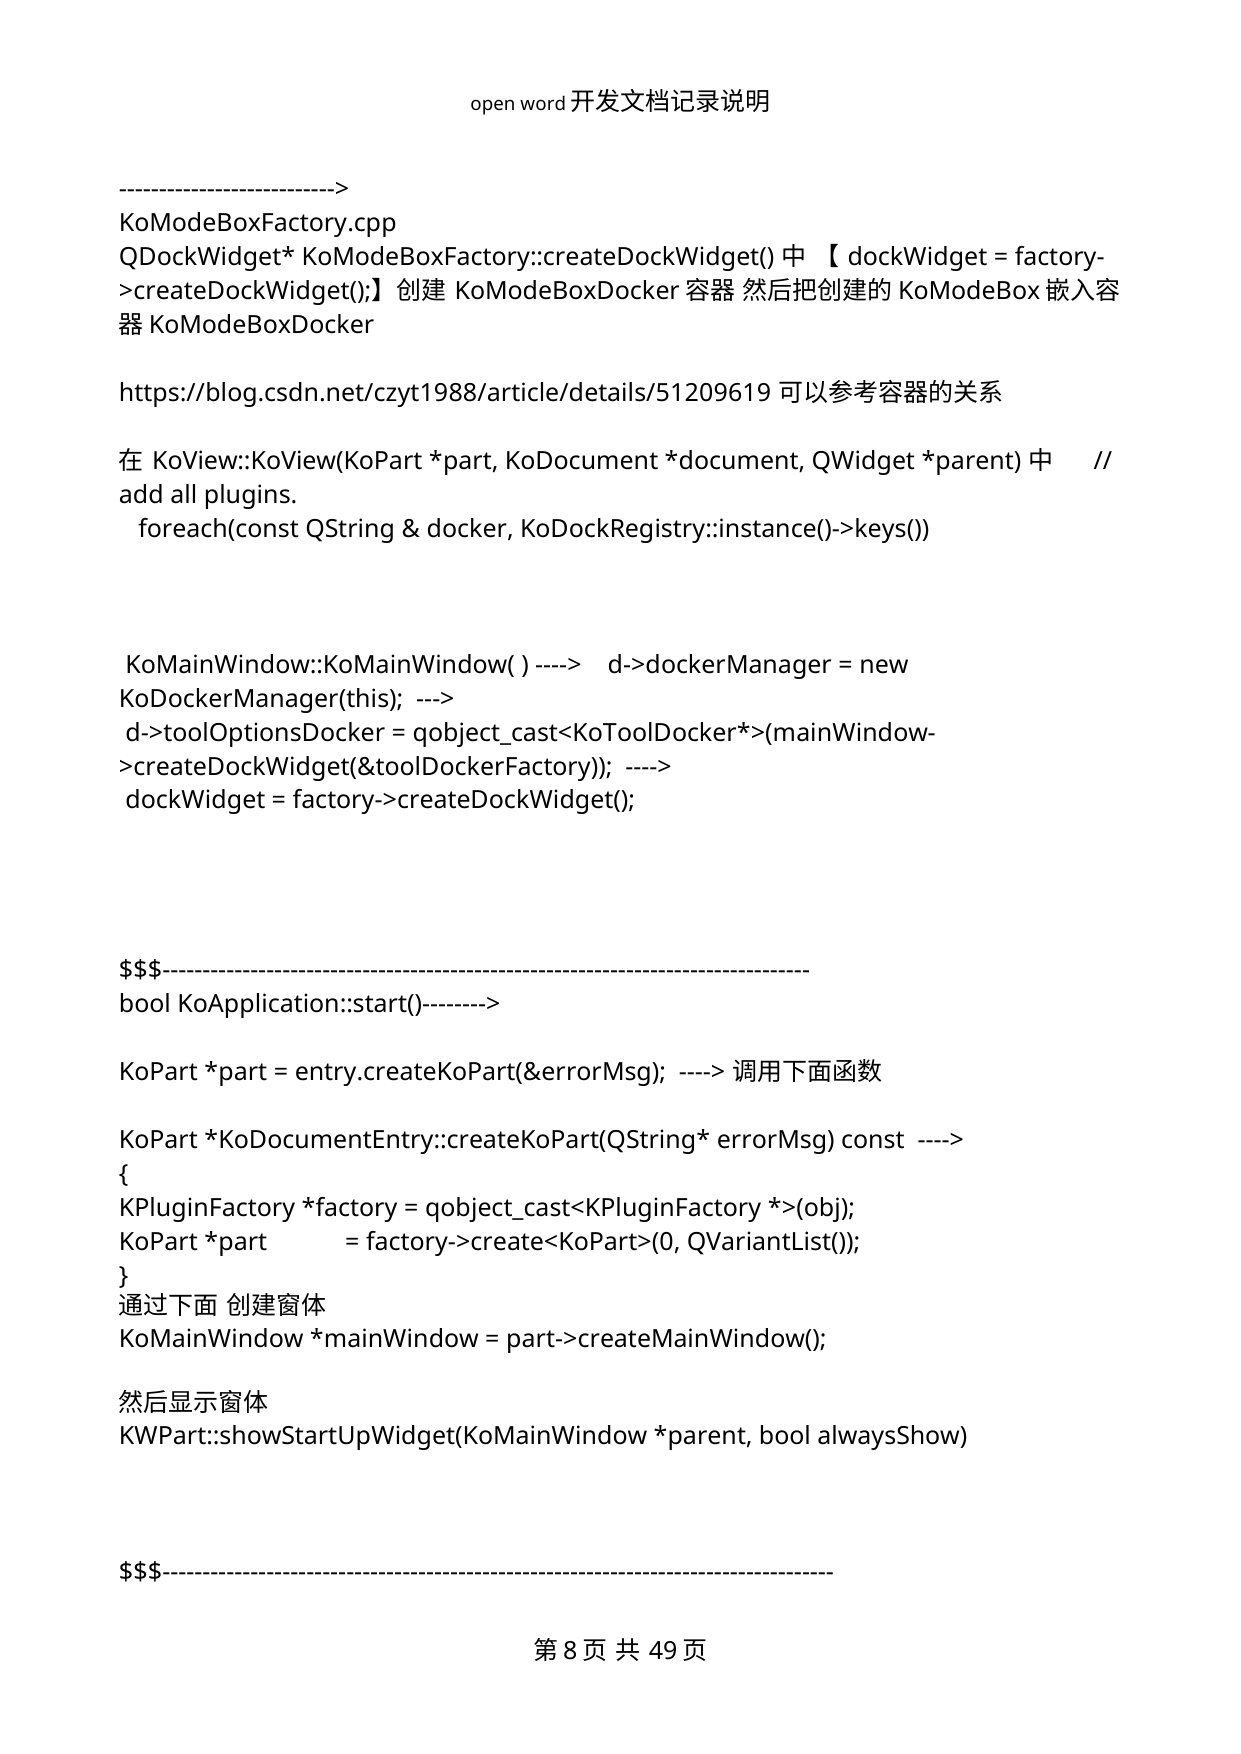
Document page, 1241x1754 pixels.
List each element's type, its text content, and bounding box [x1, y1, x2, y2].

text } [119, 1258, 1121, 1292]
text KoMainWindow::KoMainWindow( ) ----> d->dockerManager = new KoDockerManager(this); ---> [119, 647, 1121, 714]
text KoMainWindow *mainWindow = part->createMainWindow(); [119, 1321, 1121, 1355]
text KoPart *part = factory->create<KoPart>(0, QVariantList()); [119, 1224, 1121, 1258]
text KWPart::showStartUpWidget(KoMainWindow *parent, bool alwaysShow) [119, 1418, 1121, 1452]
text ---------------------------> [119, 171, 1121, 205]
text KoPart *KoDocumentEntry::createKoPart(QString* errorMsg) const ----> [119, 1122, 1121, 1156]
text dockWidget = factory->createDockWidget(); [119, 782, 1121, 816]
text foreach(const QString & docker, KoDockRegistry::instance()->keys()) [119, 511, 1121, 545]
text d->toolOptionsDocker = qobject_cast<KoToolDocker*>(mainWindow->createDockWidget(&toolDockerFactory)); ----> [119, 714, 1121, 782]
text bool KoApplication::start()--------> [119, 986, 1121, 1020]
text 在 KoView::KoView(KoPart *part, KoDocument *document, QWidget *parent) 中 // add all plugins. [119, 443, 1121, 511]
text QDockWidget* KoModeBoxFactory::createDockWidget() 中 【 dockWidget = factory->createDockWidget();】创建 KoModeBoxDocker容器 然后把创建的KoModeBox嵌入容器KoModeBoxDocker [119, 239, 1121, 341]
text KoModeBoxFactory.cpp [119, 205, 1121, 239]
text 然后显示窗体 [119, 1389, 1121, 1418]
text 通过下面 创建窗体 [119, 1292, 1121, 1321]
text KPluginFactory *factory = qobject_cast<KPluginFactory *>(obj); [119, 1190, 1121, 1224]
text { [119, 1156, 1121, 1190]
text $$$--------------------------------------------------------------------------------- [119, 952, 1121, 986]
text https://blog.csdn.net/czyt1988/article/details/51209619 可以参考容器的关系 [119, 375, 1121, 409]
text KoPart *part = entry.createKoPart(&errorMsg); ----> 调用下面函数 [119, 1054, 1121, 1088]
text $$$------------------------------------------------------------------------------------ [119, 1553, 1121, 1587]
